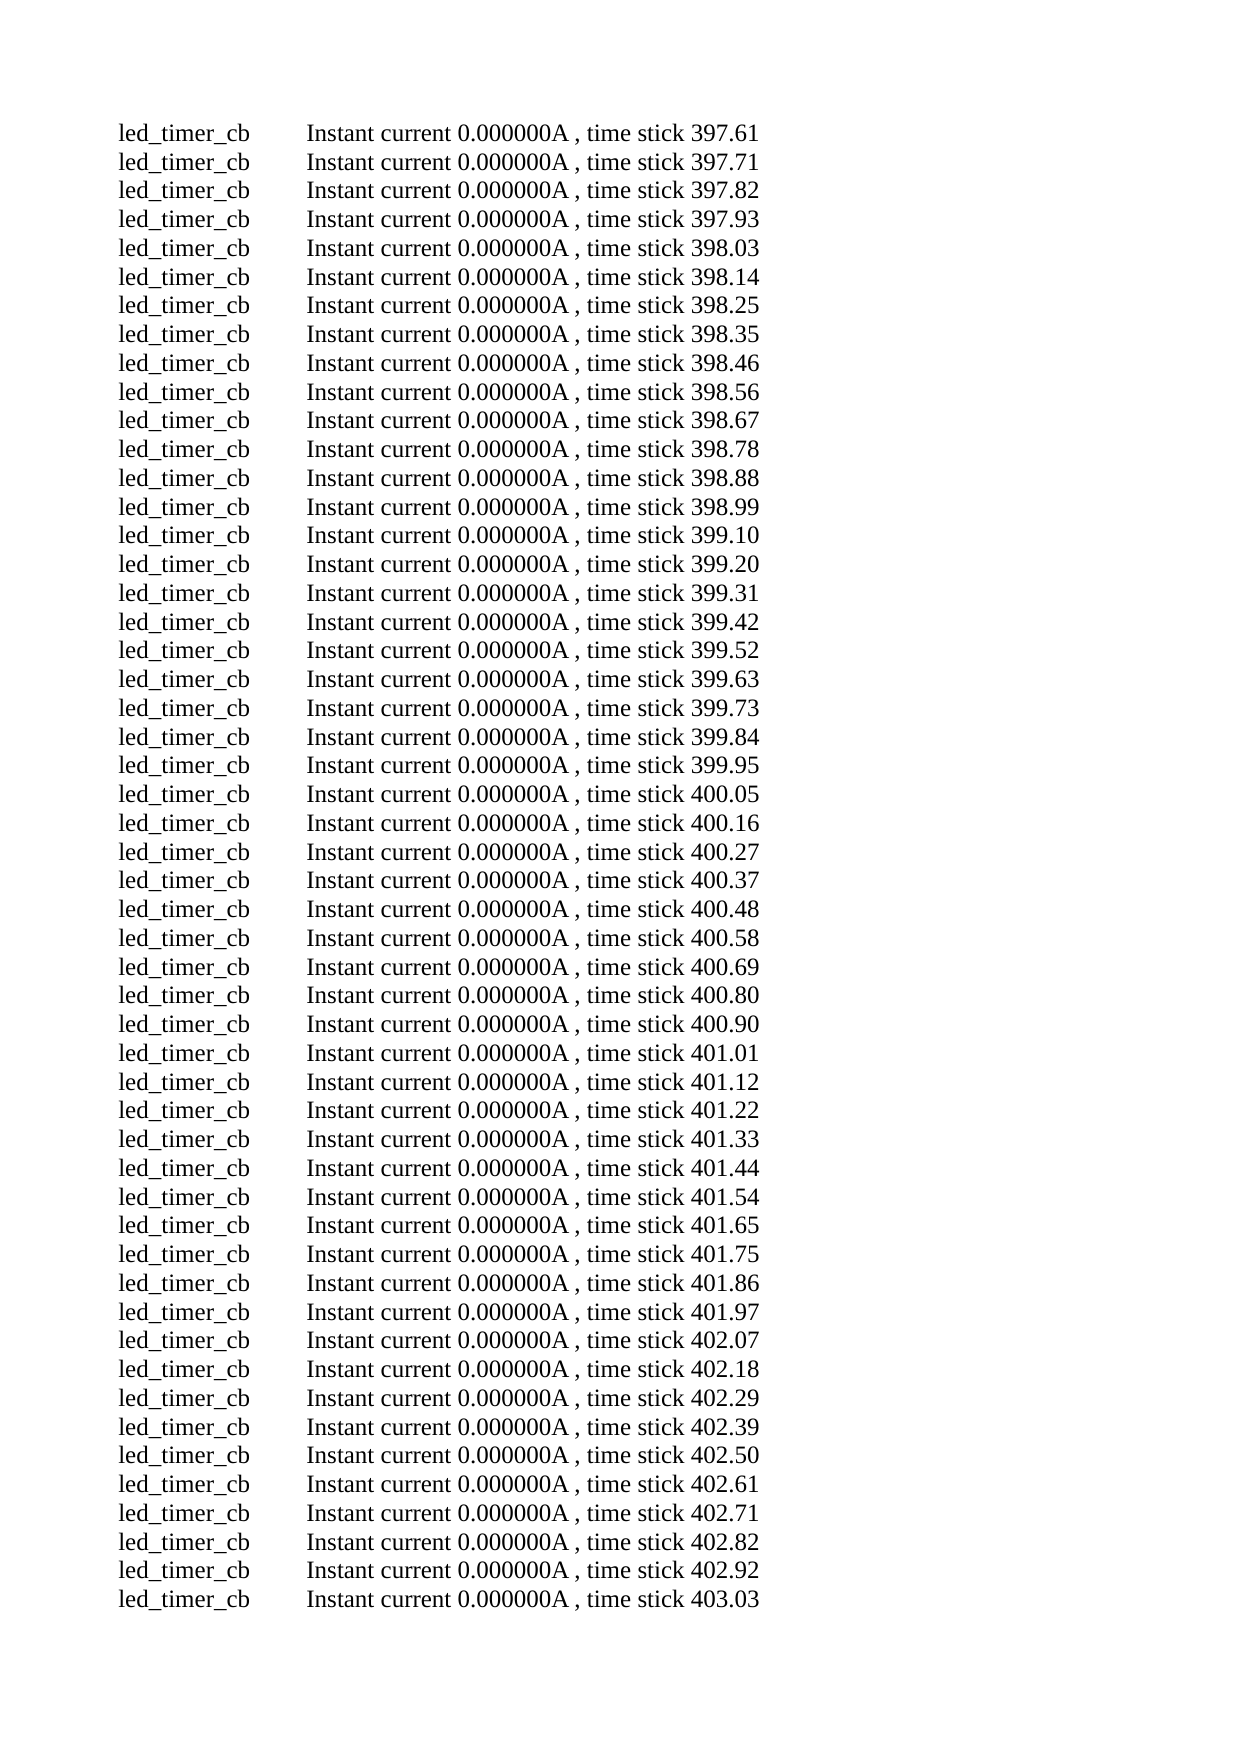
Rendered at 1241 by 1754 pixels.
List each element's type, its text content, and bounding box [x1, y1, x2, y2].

text led_timer_cb Instant current 0.000000A , time stick 399.52 [118, 636, 1122, 664]
text led_timer_cb Instant current 0.000000A , time stick 398.88 [118, 463, 1122, 492]
text led_timer_cb Instant current 0.000000A , time stick 402.07 [118, 1326, 1122, 1354]
text led_timer_cb Instant current 0.000000A , time stick 399.42 [118, 607, 1122, 636]
text led_timer_cb Instant current 0.000000A , time stick 402.18 [118, 1354, 1122, 1383]
text led_timer_cb Instant current 0.000000A , time stick 400.16 [118, 808, 1122, 837]
text led_timer_cb Instant current 0.000000A , time stick 398.67 [118, 406, 1122, 434]
text led_timer_cb Instant current 0.000000A , time stick 400.37 [118, 866, 1122, 894]
text led_timer_cb Instant current 0.000000A , time stick 401.65 [118, 1211, 1122, 1239]
text led_timer_cb Instant current 0.000000A , time stick 401.86 [118, 1268, 1122, 1297]
text led_timer_cb Instant current 0.000000A , time stick 401.22 [118, 1096, 1122, 1124]
text led_timer_cb Instant current 0.000000A , time stick 401.54 [118, 1182, 1122, 1211]
text led_timer_cb Instant current 0.000000A , time stick 402.71 [118, 1498, 1122, 1527]
text led_timer_cb Instant current 0.000000A , time stick 399.10 [118, 521, 1122, 549]
text led_timer_cb Instant current 0.000000A , time stick 401.44 [118, 1153, 1122, 1182]
text led_timer_cb Instant current 0.000000A , time stick 402.82 [118, 1527, 1122, 1556]
text led_timer_cb Instant current 0.000000A , time stick 400.69 [118, 952, 1122, 981]
text led_timer_cb Instant current 0.000000A , time stick 401.97 [118, 1297, 1122, 1326]
text led_timer_cb Instant current 0.000000A , time stick 397.71 [118, 147, 1122, 176]
text led_timer_cb Instant current 0.000000A , time stick 399.84 [118, 722, 1122, 751]
text led_timer_cb Instant current 0.000000A , time stick 398.56 [118, 377, 1122, 406]
text led_timer_cb Instant current 0.000000A , time stick 403.03 [118, 1584, 1122, 1613]
text led_timer_cb Instant current 0.000000A , time stick 399.95 [118, 751, 1122, 779]
text led_timer_cb Instant current 0.000000A , time stick 400.90 [118, 1009, 1122, 1038]
text led_timer_cb Instant current 0.000000A , time stick 400.48 [118, 894, 1122, 923]
text led_timer_cb Instant current 0.000000A , time stick 398.78 [118, 434, 1122, 463]
text led_timer_cb Instant current 0.000000A , time stick 402.39 [118, 1412, 1122, 1441]
text led_timer_cb Instant current 0.000000A , time stick 399.31 [118, 578, 1122, 607]
text led_timer_cb Instant current 0.000000A , time stick 401.12 [118, 1067, 1122, 1096]
text led_timer_cb Instant current 0.000000A , time stick 402.61 [118, 1469, 1122, 1498]
text led_timer_cb Instant current 0.000000A , time stick 400.05 [118, 779, 1122, 808]
text led_timer_cb Instant current 0.000000A , time stick 398.46 [118, 348, 1122, 377]
text led_timer_cb Instant current 0.000000A , time stick 401.33 [118, 1124, 1122, 1153]
text led_timer_cb Instant current 0.000000A , time stick 398.35 [118, 319, 1122, 348]
text led_timer_cb Instant current 0.000000A , time stick 402.50 [118, 1441, 1122, 1469]
text led_timer_cb Instant current 0.000000A , time stick 398.14 [118, 262, 1122, 291]
text led_timer_cb Instant current 0.000000A , time stick 398.99 [118, 492, 1122, 521]
text led_timer_cb Instant current 0.000000A , time stick 402.92 [118, 1556, 1122, 1584]
text led_timer_cb Instant current 0.000000A , time stick 397.93 [118, 204, 1122, 233]
text led_timer_cb Instant current 0.000000A , time stick 398.25 [118, 291, 1122, 319]
text led_timer_cb Instant current 0.000000A , time stick 400.27 [118, 837, 1122, 866]
text led_timer_cb Instant current 0.000000A , time stick 400.58 [118, 923, 1122, 952]
text led_timer_cb Instant current 0.000000A , time stick 399.73 [118, 693, 1122, 722]
text led_timer_cb Instant current 0.000000A , time stick 397.61 [118, 118, 1122, 147]
text led_timer_cb Instant current 0.000000A , time stick 399.63 [118, 664, 1122, 693]
text led_timer_cb Instant current 0.000000A , time stick 398.03 [118, 233, 1122, 262]
text led_timer_cb Instant current 0.000000A , time stick 402.29 [118, 1383, 1122, 1412]
text led_timer_cb Instant current 0.000000A , time stick 401.01 [118, 1038, 1122, 1067]
text led_timer_cb Instant current 0.000000A , time stick 397.82 [118, 176, 1122, 204]
text led_timer_cb Instant current 0.000000A , time stick 400.80 [118, 981, 1122, 1009]
text led_timer_cb Instant current 0.000000A , time stick 399.20 [118, 549, 1122, 578]
text led_timer_cb Instant current 0.000000A , time stick 401.75 [118, 1239, 1122, 1268]
